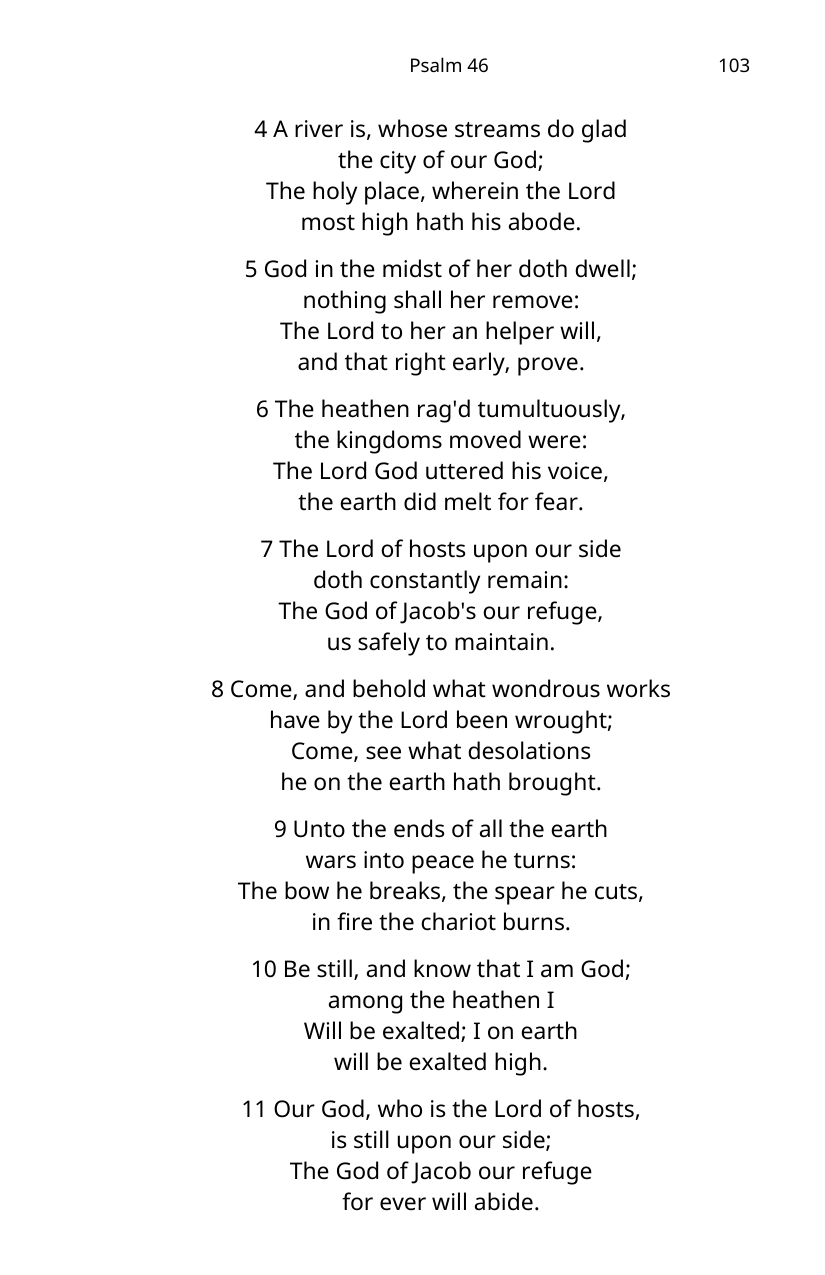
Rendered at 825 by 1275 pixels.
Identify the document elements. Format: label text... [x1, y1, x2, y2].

text 11 Our God, who is the Lord of hosts, is still upon our side; The God of Jacob our refuge for ever will abide. [132, 1092, 750, 1217]
text 8 Come, and behold what wondrous works have by the Lord been wrought; Come, see what desolations he on the earth hath brought. [132, 672, 750, 797]
text 4 A river is, whose streams do glad the city of our God; The holy place, wherein the Lord most high hath his abode. [132, 112, 750, 237]
text 6 The heathen rag'd tumultuously, the kingdoms moved were: The Lord God uttered his voice, the earth did melt for fear. [132, 392, 750, 517]
text 9 Unto the ends of all the earth wars into peace he turns: The bow he breaks, the spear he cuts, in fire the chariot burns. [132, 812, 750, 937]
text 7 The Lord of hosts upon our side doth constantly remain: The God of Jacob's our refuge, us safely to maintain. [132, 532, 750, 657]
text 5 God in the midst of her doth dwell; nothing shall her remove: The Lord to her an helper will, and that right early, prove. [132, 252, 750, 377]
text 10 Be still, and know that I am God; among the heathen I Will be exalted; I on earth will be exalted high. [132, 952, 750, 1077]
